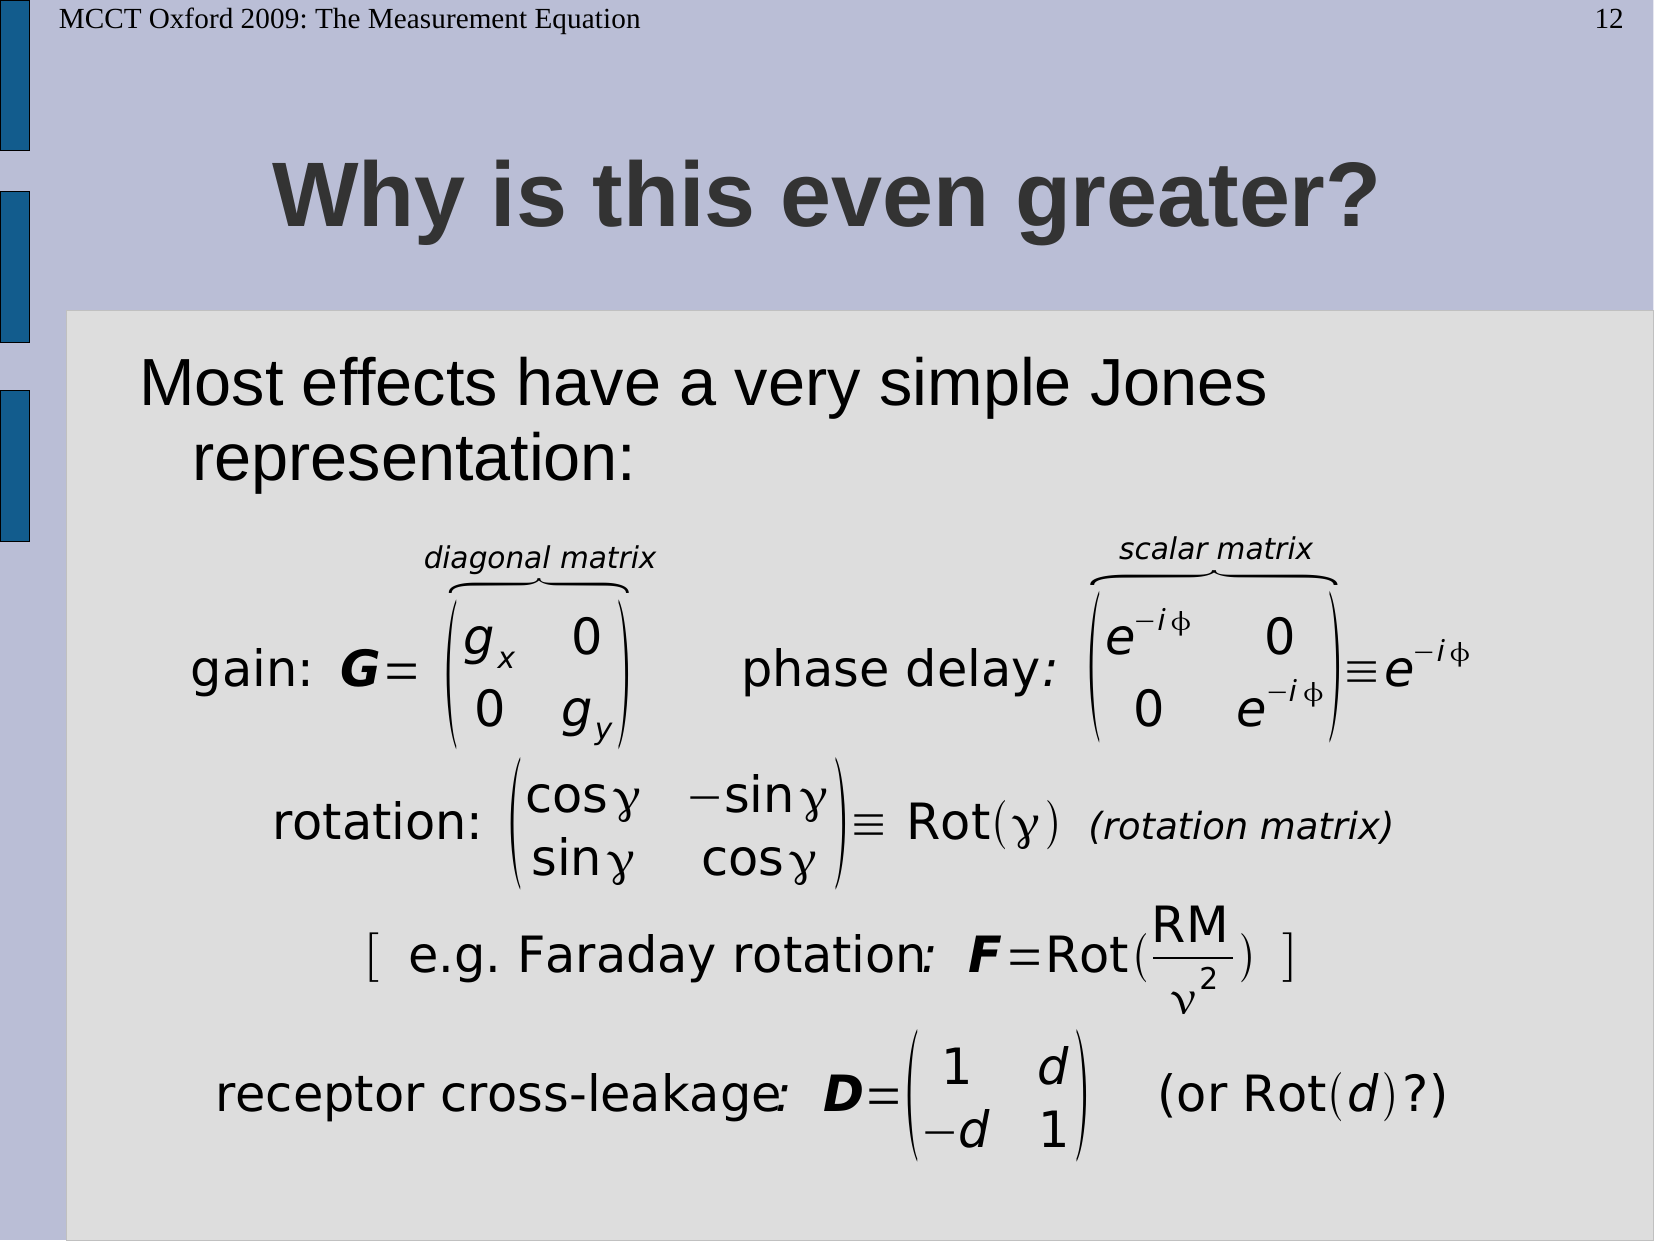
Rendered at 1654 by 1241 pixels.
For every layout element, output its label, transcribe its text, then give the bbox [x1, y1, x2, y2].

title Why is this even greater? [121, 91, 1534, 299]
list Most effects have a very simple Jones representation: [121, 344, 1534, 562]
chart [184, 531, 1477, 1165]
